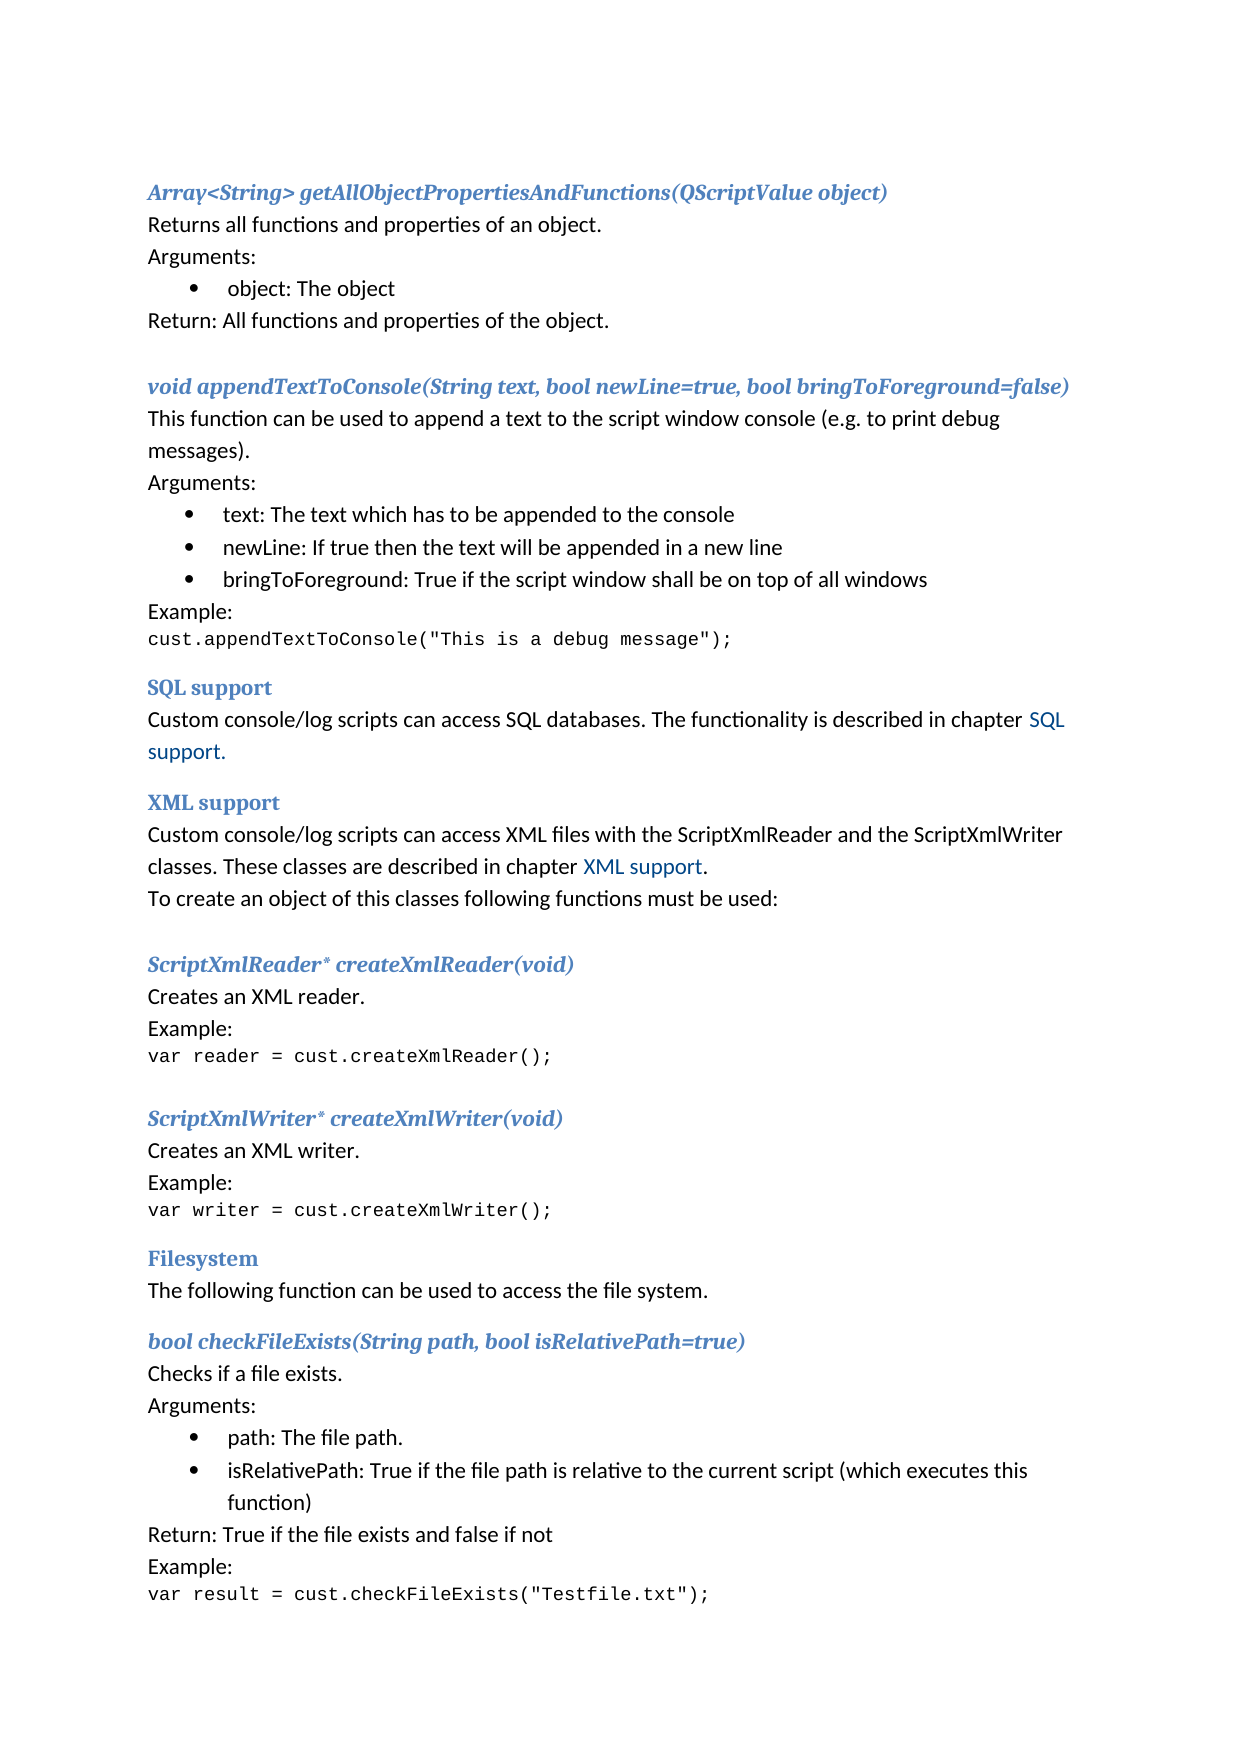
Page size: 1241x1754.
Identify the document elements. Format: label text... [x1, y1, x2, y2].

list path: The file path. [190, 1423, 1093, 1452]
subtitle ScriptXmlWriter* createXmlWriter(void) [148, 1106, 1093, 1132]
text Return: All functions and properties of the object. [148, 307, 1093, 334]
text Returns all functions and properties of an object. [148, 210, 1093, 238]
text Example: [148, 1168, 1093, 1196]
text Example: [148, 1014, 1093, 1042]
list isRelativePath: True if the file path is relative to the current script (which executes this function) [190, 1456, 1093, 1516]
subtitle XML support [148, 790, 1093, 816]
list bringToForeground: True if the script window shall be on top of all windows [185, 565, 1093, 593]
list newLine: If true then the text will be appended in a new line [185, 533, 1093, 561]
subtitle ScriptXmlReader* createXmlReader(void) [148, 952, 1093, 978]
list text: The text which has to be appended to the console [185, 501, 1093, 529]
text Return: True if the file exists and false if not [148, 1520, 1093, 1548]
text var reader = cust.createXmlReader(); [148, 1046, 1093, 1068]
text var writer = cust.createXmlWriter(); [148, 1201, 1093, 1222]
text This function can be used to append a text to the script window console (e.g. to print debug messages). [148, 404, 1093, 464]
text cust.appendTextToConsole("This is a debug message"); [148, 629, 1093, 651]
text To create an object of this classes following functions must be used: [148, 884, 1093, 913]
text Arguments: [148, 468, 1093, 496]
text var result = cust.checkFileExists("Testfile.txt"); [148, 1584, 1093, 1606]
text Custom console/log scripts can access XML files with the ScriptXmlReader and the ScriptXmlWriter classes. These classes are described in chapter XML support. [148, 820, 1093, 880]
text Arguments: [148, 1391, 1093, 1419]
text The following function can be used to access the file system. [148, 1276, 1093, 1304]
text Checks if a file exists. [148, 1359, 1093, 1387]
text Creates an XML writer. [148, 1136, 1093, 1164]
text Example: [148, 1552, 1093, 1580]
subtitle Array<String> getAllObjectPropertiesAndFunctions(QScriptValue object) [148, 180, 1093, 206]
text Example: [148, 597, 1093, 625]
subtitle bool checkFileExists(String path, bool isRelativePath=true) [148, 1329, 1093, 1355]
subtitle void appendTextToConsole(String text, bool newLine=true, bool bringToForeground=false) [148, 374, 1093, 400]
text Creates an XML reader. [148, 982, 1093, 1010]
subtitle Filesystem [148, 1246, 1093, 1272]
list object: The object [190, 274, 1093, 302]
subtitle SQL support [148, 674, 1093, 701]
text Arguments: [148, 242, 1093, 270]
text Custom console/log scripts can access SQL databases. The functionality is described in chapter SQL support. [148, 705, 1093, 765]
